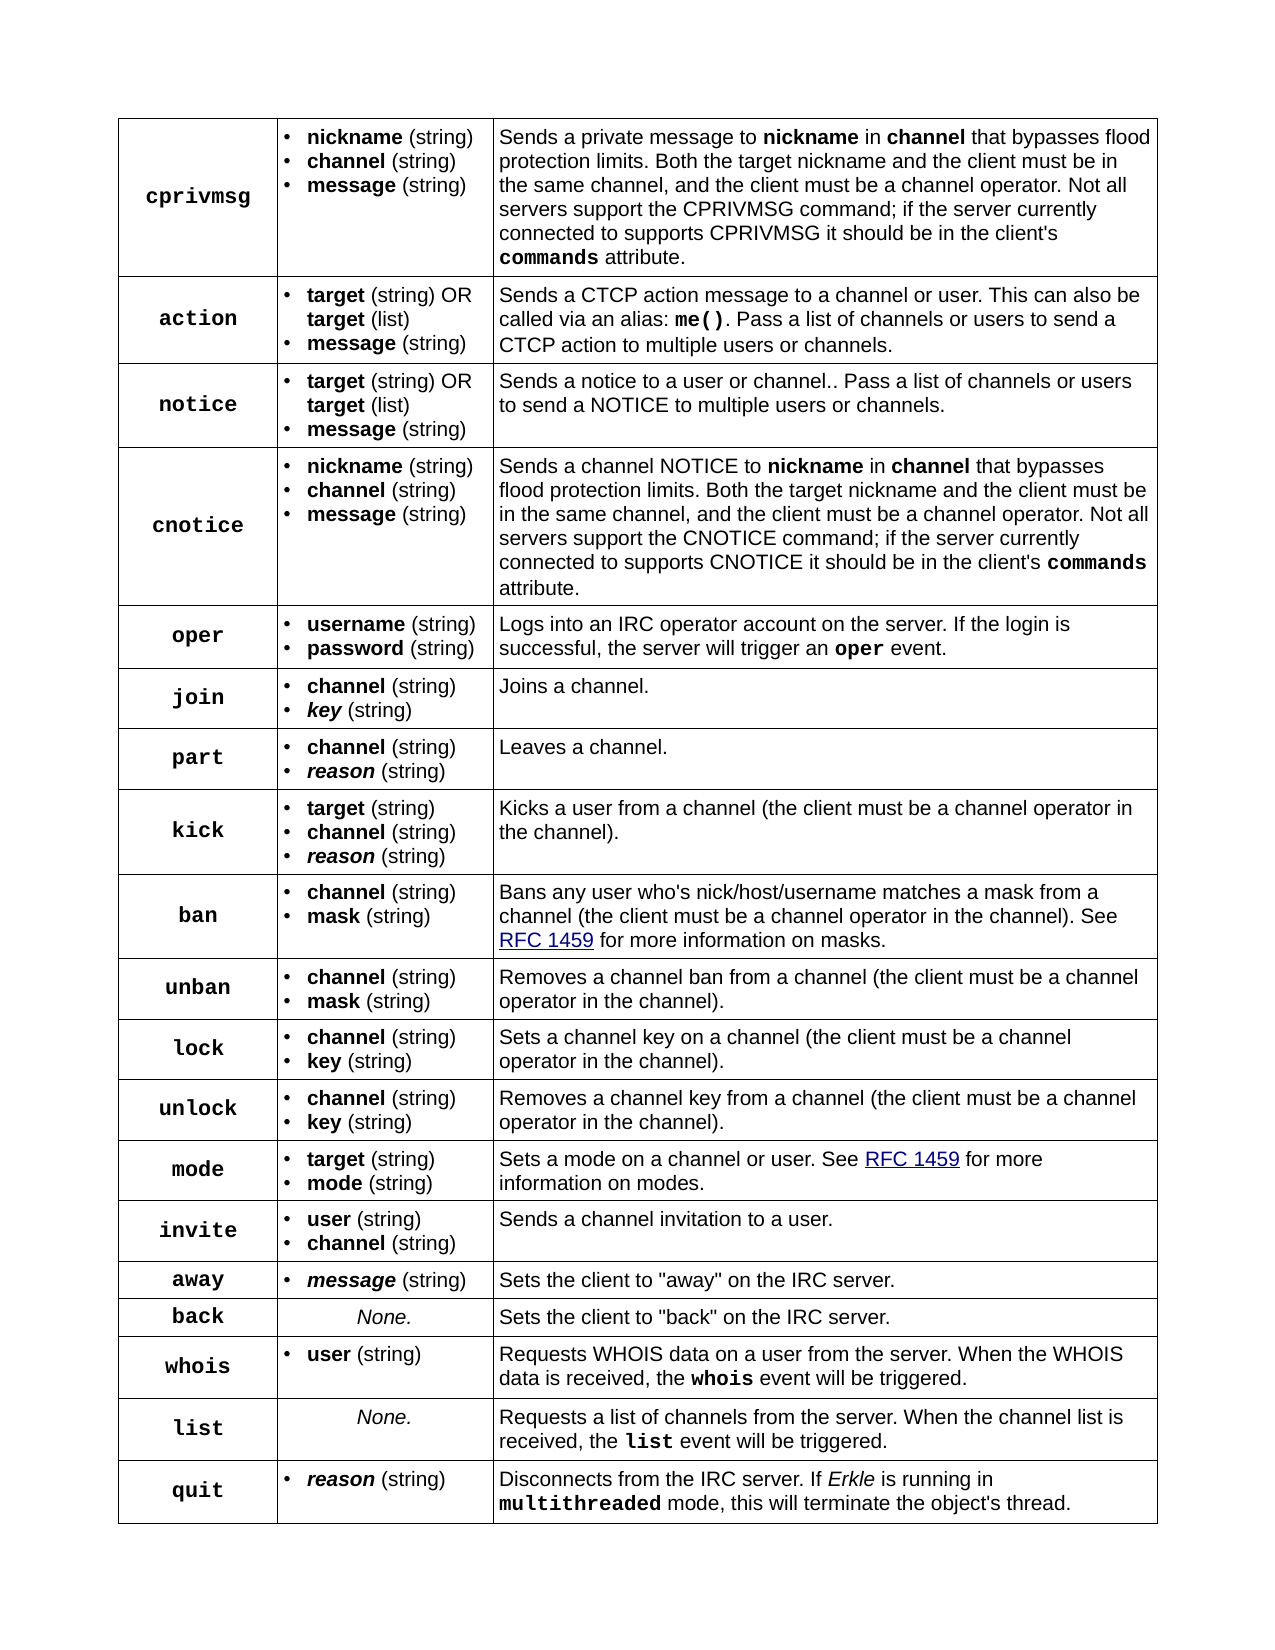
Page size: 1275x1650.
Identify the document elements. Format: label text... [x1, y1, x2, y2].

table_cell target (string) OR target (list) message (string) [278, 364, 493, 447]
table_cell notice [119, 364, 277, 447]
table_cell Removes a channel ban from a channel (the client must be a channel operator in the channel). [494, 959, 1157, 1018]
table_cell action [119, 277, 277, 362]
table_cell Sets a channel key on a channel (the client must be a channel operator in the channel). [494, 1020, 1157, 1079]
table_cell channel (string) mask (string) [278, 959, 493, 1018]
table_cell unban [119, 959, 277, 1018]
table_cell channel (string) key (string) [278, 1020, 493, 1079]
table_cell Leaves a channel. [494, 729, 1157, 789]
table_cell join [119, 669, 277, 728]
table_cell invite [119, 1201, 277, 1261]
table_cell username (string) password (string) [278, 606, 493, 667]
table_cell Sets the client to "back" on the IRC server. [494, 1299, 1157, 1336]
table_cell cnotice [119, 448, 277, 605]
table_cell Sends a notice to a user or channel.. Pass a list of channels or users to send a NOTICE to multiple users or channels. [494, 364, 1157, 447]
table_cell Kicks a user from a channel (the client must be a channel operator in the channel). [494, 790, 1157, 873]
table_cell reason (string) [278, 1461, 493, 1522]
table_cell Logs into an IRC operator account on the server. If the login is successful, the server will trigger an oper event. [494, 606, 1157, 667]
table_cell user (string) channel (string) [278, 1201, 493, 1261]
table_cell nickname (string) channel (string) message (string) [278, 448, 493, 605]
table_cell nickname (string) channel (string) message (string) [278, 119, 493, 276]
table_cell channel (string) key (string) [278, 669, 493, 728]
table_cell target (string) mode (string) [278, 1141, 493, 1200]
table_cell Sends a private message to nickname in channel that bypasses flood protection limits. Both the target nickname and the client must be in the same channel, and the client must be a channel operator. Not all servers support the CPRIVMSG command; if the server currently connected to supports CPRIVMSG it should be in the client's commands attribute. [494, 119, 1157, 276]
table_cell Requests a list of channels from the server. When the channel list is received, the list event will be triggered. [494, 1399, 1157, 1460]
table_cell target (string) OR target (list) message (string) [278, 277, 493, 362]
table_cell back [119, 1299, 277, 1336]
table_cell None. [278, 1299, 493, 1336]
table_cell list [119, 1399, 277, 1460]
table_cell user (string) [278, 1337, 493, 1398]
table_cell message (string) [278, 1262, 493, 1298]
table_cell Sets the client to "away" on the IRC server. [494, 1262, 1157, 1298]
table_cell whois [119, 1337, 277, 1398]
table_cell ban [119, 875, 277, 958]
table_cell channel (string) mask (string) [278, 875, 493, 958]
table_cell Joins a channel. [494, 669, 1157, 728]
table_cell Disconnects from the IRC server. If Erkle is running in multithreaded mode, this will terminate the object's thread. [494, 1461, 1157, 1522]
table_cell Requests WHOIS data on a user from the server. When the WHOIS data is received, the whois event will be triggered. [494, 1337, 1157, 1398]
table_cell target (string) channel (string) reason (string) [278, 790, 493, 873]
table_cell oper [119, 606, 277, 667]
table_cell mode [119, 1141, 277, 1200]
table_cell quit [119, 1461, 277, 1522]
table_cell lock [119, 1020, 277, 1079]
table_cell Removes a channel key from a channel (the client must be a channel operator in the channel). [494, 1080, 1157, 1140]
table_cell Bans any user who's nick/host/username matches a mask from a channel (the client must be a channel operator in the channel). See RFC 1459 for more information on masks. [494, 875, 1157, 958]
table_cell Sends a channel invitation to a user. [494, 1201, 1157, 1261]
table_cell unlock [119, 1080, 277, 1140]
table_cell Sends a channel NOTICE to nickname in channel that bypasses flood protection limits. Both the target nickname and the client must be in the same channel, and the client must be a channel operator. Not all servers support the CNOTICE command; if the server currently connected to supports CNOTICE it should be in the client's commands attribute. [494, 448, 1157, 605]
table_cell channel (string) reason (string) [278, 729, 493, 789]
table_cell kick [119, 790, 277, 873]
table_cell channel (string) key (string) [278, 1080, 493, 1140]
table_cell Sends a CTCP action message to a channel or user. This can also be called via an alias: me(). Pass a list of channels or users to send a CTCP action to multiple users or channels. [494, 277, 1157, 362]
table_cell Sets a mode on a channel or user. See RFC 1459 for more information on modes. [494, 1141, 1157, 1200]
table_cell away [119, 1262, 277, 1298]
table_cell None. [278, 1399, 493, 1460]
table_cell cprivmsg [119, 119, 277, 276]
table_cell part [119, 729, 277, 789]
